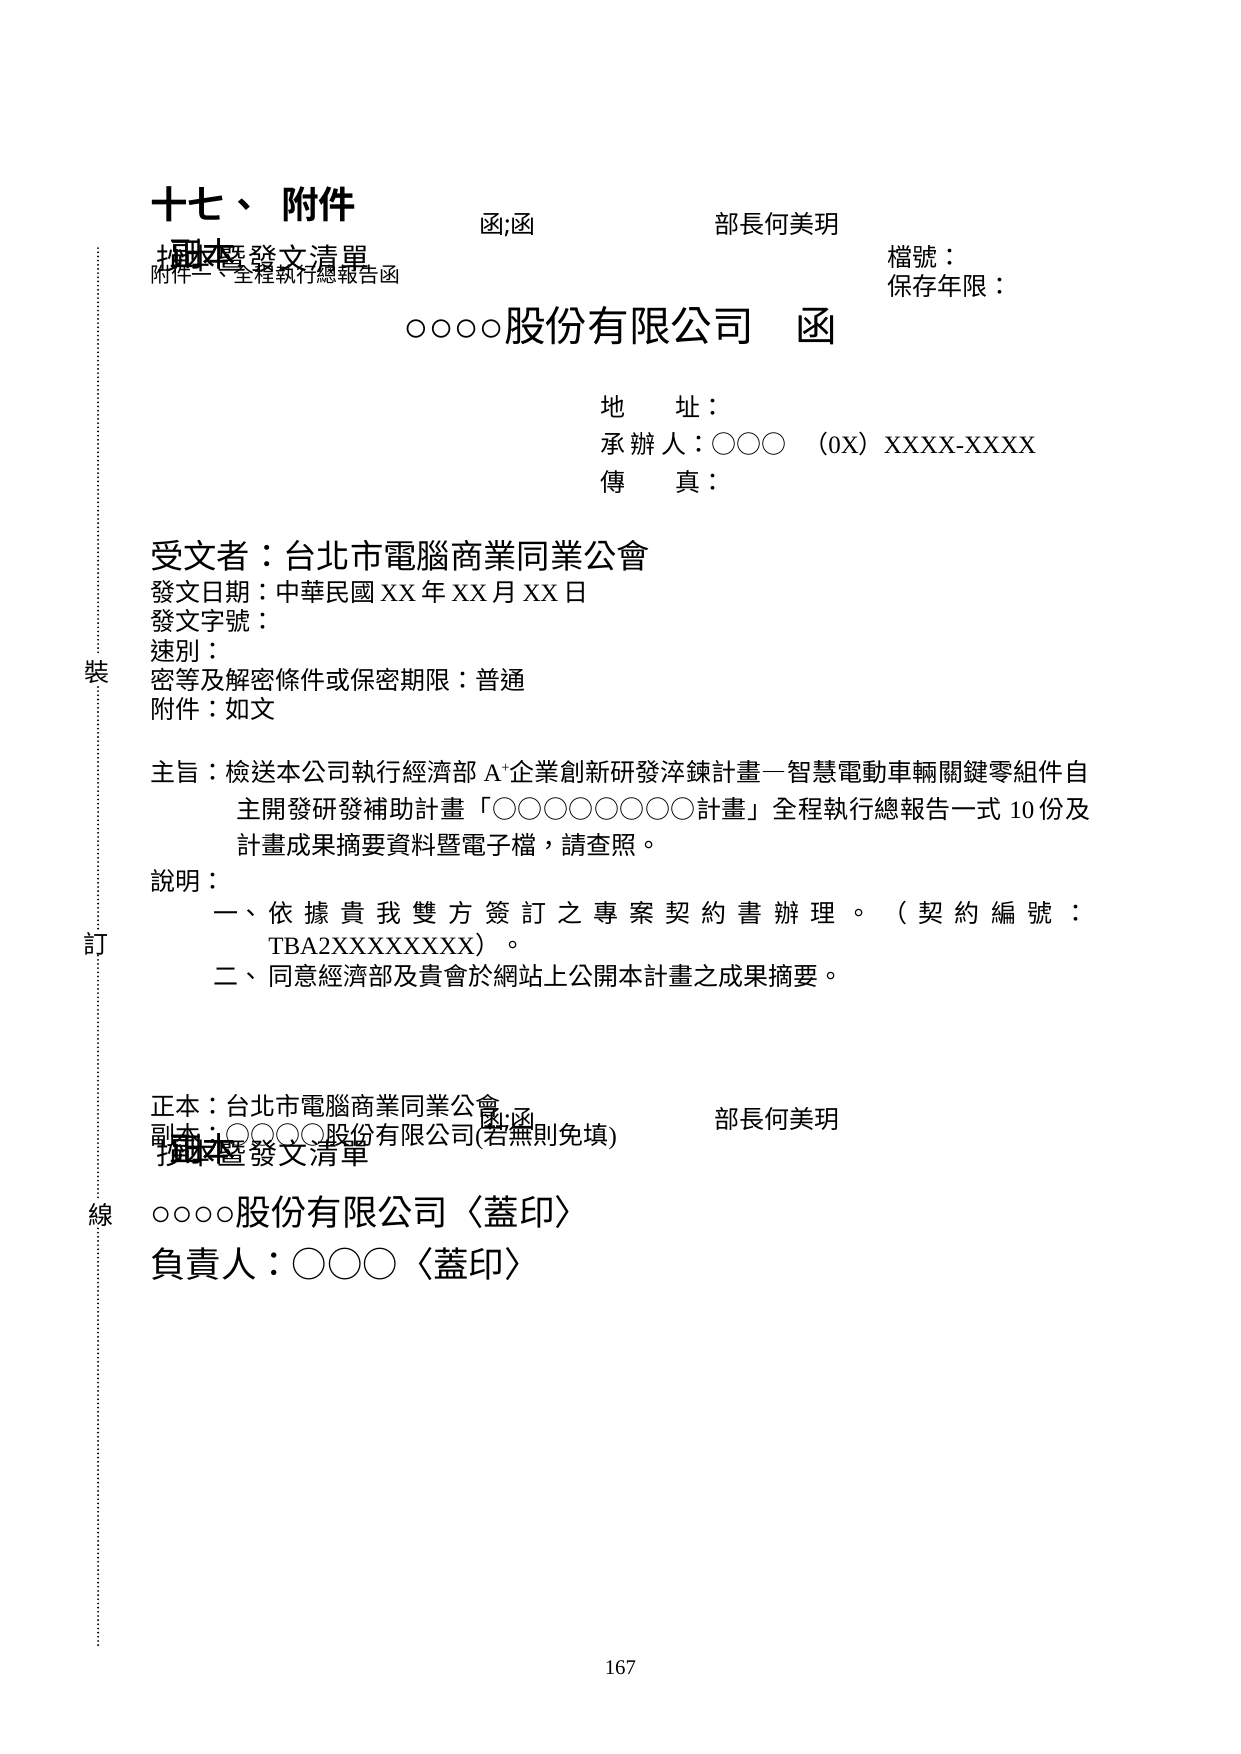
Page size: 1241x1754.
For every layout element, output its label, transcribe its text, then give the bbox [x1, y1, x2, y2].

text 正本：台北市電腦商業同業公會 [150, 1092, 1090, 1121]
text 主旨：檢送本公司執行經濟部A+企業創新研發淬鍊計畫—智慧電動車輛關鍵零組件自主開發研發補助計畫「○○○○○○○○計畫」全程執行總報告一式10份及計畫成果摘要資料暨電子檔，請查照。 [150, 753, 1090, 862]
text 抄本暨發文清單 [156, 236, 369, 277]
text 附件一、全程執行總報告函 [150, 258, 1090, 288]
list 依據貴我雙方簽訂之專案契約書辦理。（契約編號： TBA2XXXXXXXX）。 [213, 898, 1090, 960]
text 副本：○○○○股份有限公司(若無則免填) [150, 1121, 1090, 1150]
text ○○○○股份有限公司 函 [150, 288, 1090, 355]
text 部長何美玥 [714, 204, 904, 241]
text 函;函 [479, 1099, 685, 1136]
text 函;函 [479, 204, 685, 241]
text 密等及解密條件或保密期限：普通 [150, 666, 1090, 695]
text 副本 [150, 1123, 255, 1171]
text 正本 [150, 227, 254, 276]
text 負責人：○○○〈蓋印〉 [150, 1236, 1090, 1288]
text 速別： [150, 637, 1090, 666]
text 附件：如文 [150, 695, 1090, 724]
text 地 址： [600, 386, 1090, 424]
text 發文字號： [150, 607, 1090, 637]
text 抄本暨發文清單 [156, 1131, 369, 1172]
text 說明： [150, 862, 1090, 898]
list 同意經濟部及貴會於網站上公開本計畫之成果摘要。 [213, 960, 1090, 992]
text 發文日期：中華民國XX年XX月XX日 [150, 578, 1090, 607]
text 傳 真： [600, 461, 1090, 499]
text 承 辦 人：○○○ （0X）XXXX-XXXX [600, 424, 1090, 461]
subtitle 附件 [150, 164, 1090, 239]
text ○○○○股份有限公司〈蓋印〉 [150, 1184, 1090, 1236]
text 部長何美玥 [714, 1099, 904, 1136]
text 受文者：台北市電腦商業同業公會 [150, 530, 1090, 578]
